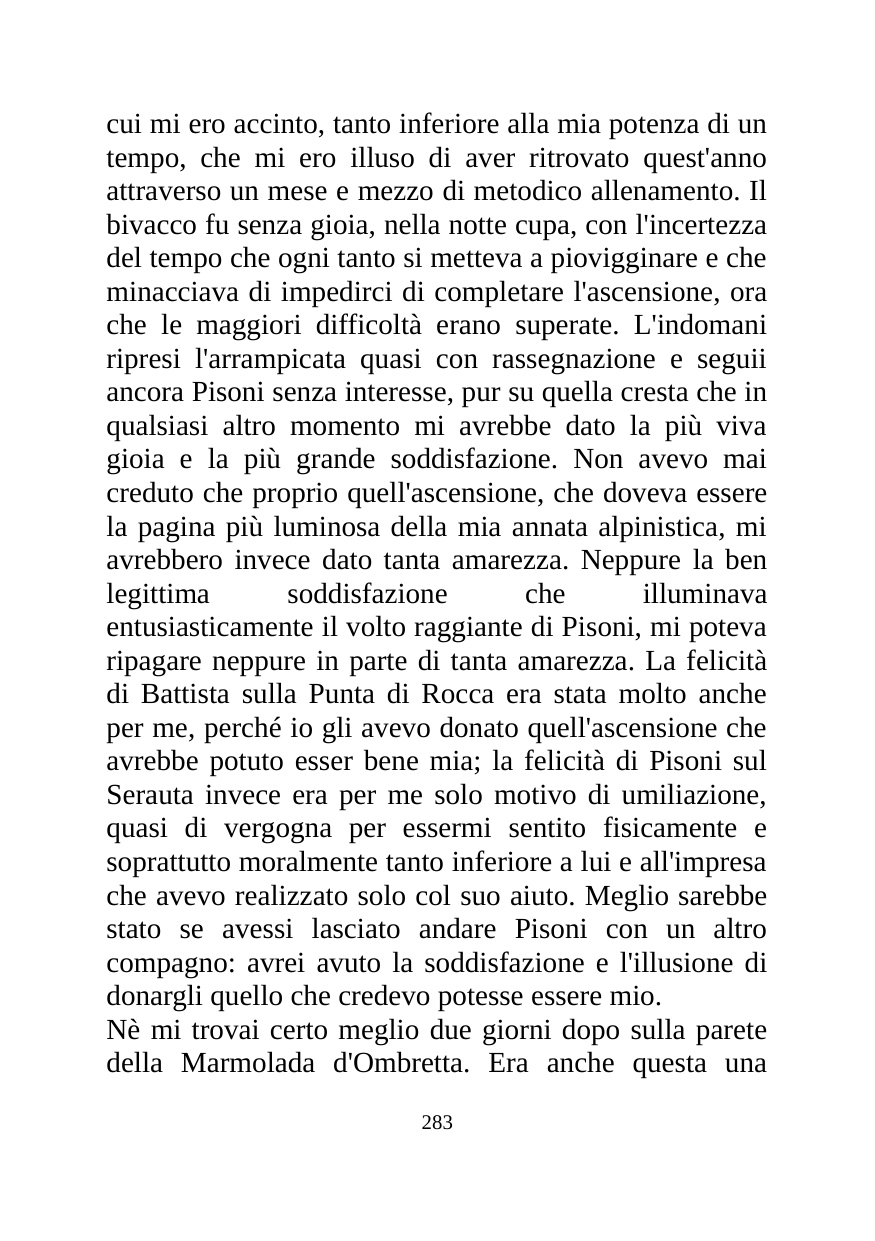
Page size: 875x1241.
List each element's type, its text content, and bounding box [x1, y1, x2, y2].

text cui mi ero accinto, tanto inferiore alla mia potenza di un tempo, che mi ero illuso di aver ritrovato quest'anno attraverso un mese e mezzo di metodico allenamento. Il bivacco fu senza gioia, nella notte cupa, con l'incertezza del tempo che ogni tanto si metteva a piovigginare e che minacciava di impedirci di completare l'ascensione, ora che le maggiori difficoltà erano superate. L'indomani ripresi l'arrampicata quasi con rassegnazione e seguii ancora Pisoni senza interesse, pur su quella cresta che in qualsiasi altro momento mi avrebbe dato la più viva gioia e la più grande soddisfazione. Non avevo mai creduto che proprio quell'ascensione, che doveva essere la pagina più luminosa della mia annata alpinistica, mi avrebbero invece dato tanta amarezza. Neppure la ben legittima soddisfazione che illuminava entusiasticamente il volto raggiante di Pisoni, mi poteva ripagare neppure in parte di tanta amarezza. La felicità di Battista sulla Punta di Rocca era stata molto anche per me, perché io gli avevo donato quell'ascensione che avrebbe potuto esser bene mia; la felicità di Pisoni sul Serauta invece era per me solo motivo di umiliazione, quasi di vergogna per essermi sentito fisicamente e soprattutto moralmente tanto inferiore a lui e all'impresa che avevo realizzato solo col suo aiuto. Meglio sarebbe stato se avessi lasciato andare Pisoni con un altro compagno: avrei avuto la soddisfazione e l'illusione di donargli quello che credevo potesse essere mio. [106, 106, 768, 1012]
text Nè mi trovai certo meglio due giorni dopo sulla parete della Marmolada d'Ombretta. Era anche questa una [106, 1012, 768, 1079]
